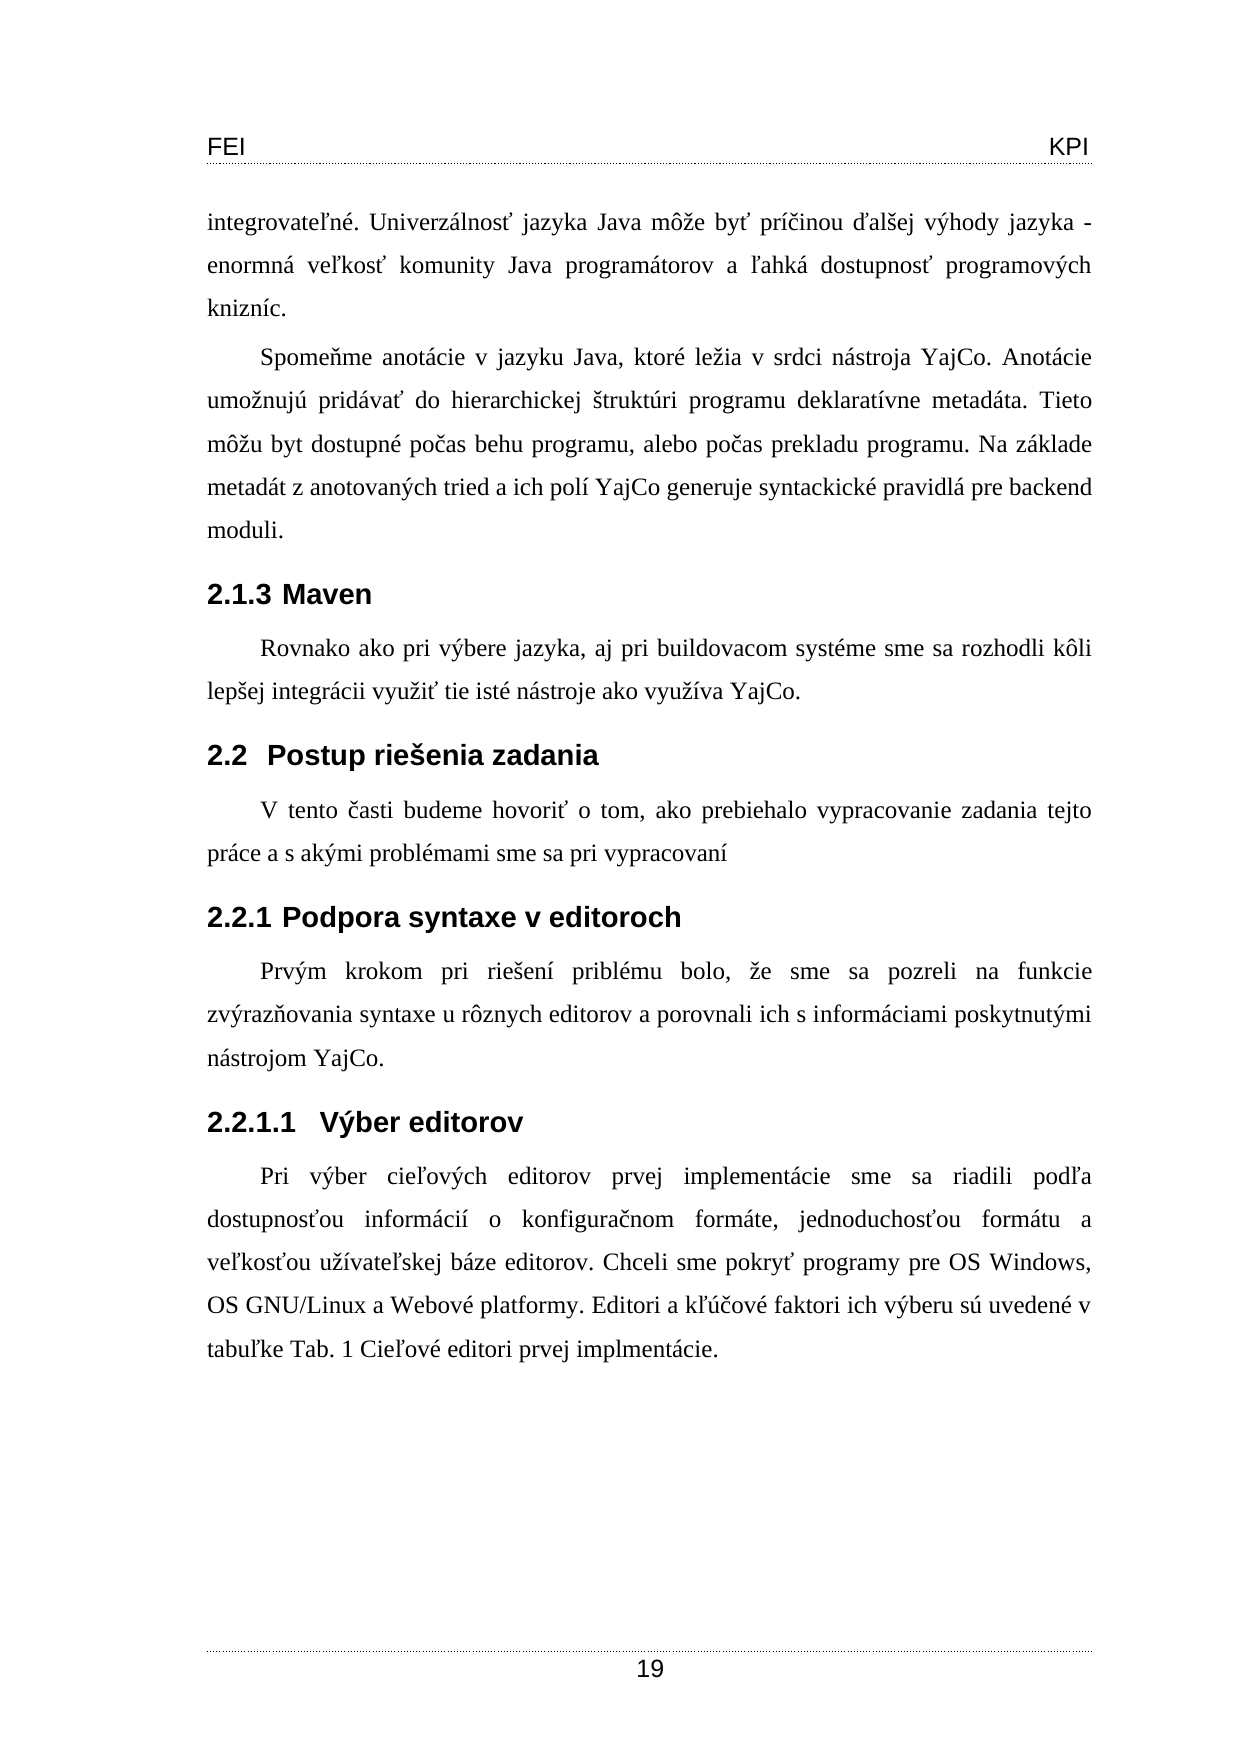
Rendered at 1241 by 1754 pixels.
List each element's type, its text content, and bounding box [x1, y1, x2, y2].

list Postup riešenia zadania [207, 738, 1092, 772]
list Výber editorov [207, 1104, 1092, 1138]
list Maven [207, 577, 1092, 610]
text integrovateľné. Univerzálnosť jazyka Java môže byť príčinou ďalšej výhody jazyka - enormná veľkosť komunity Java programátorov a ľahká dostupnosť programových knizníc. [207, 207, 1092, 322]
text Rovnako ako pri výbere jazyka, aj pri buildovacom systéme sme sa rozhodli kôli lepšej integrácii využiť tie isté nástroje ako využíva YajCo. [207, 633, 1092, 705]
list Podpora syntaxe v editoroch [207, 900, 1092, 933]
text V tento časti budeme hovoriť o tom, ako prebiehalo vypracovanie zadania tejto práce a s akými problémami sme sa pri vypracovaní [207, 795, 1092, 867]
text Pri výber cieľových editorov prvej implementácie sme sa riadili podľa dostupnosťou informácií o konfiguračnom formáte, jednoduchosťou formátu a veľkosťou užívateľskej báze editorov. Chceli sme pokryť programy pre OS Windows, OS GNU/Linux a Webové platformy. Editori a kľúčové faktori ich výberu sú uvedené v tabuľke Tab. 1 Cieľové editori prvej implmentácie. [207, 1161, 1092, 1362]
text Prvým krokom pri riešení priblému bolo, že sme sa pozreli na funkcie zvýrazňovania syntaxe u rôznych editorov a porovnali ich s informáciami poskytnutými nástrojom YajCo. [207, 956, 1092, 1071]
text Spomeňme anotácie v jazyku Java, ktoré ležia v srdci nástroja YajCo. Anotácie umožnujú pridávať do hierarchickej štruktúri programu deklaratívne metadáta. Tieto môžu byt dostupné počas behu programu, alebo počas prekladu programu. Na základe metadát z anotovaných tried a ich polí YajCo generuje syntackické pravidlá pre backend moduli. [207, 342, 1092, 544]
